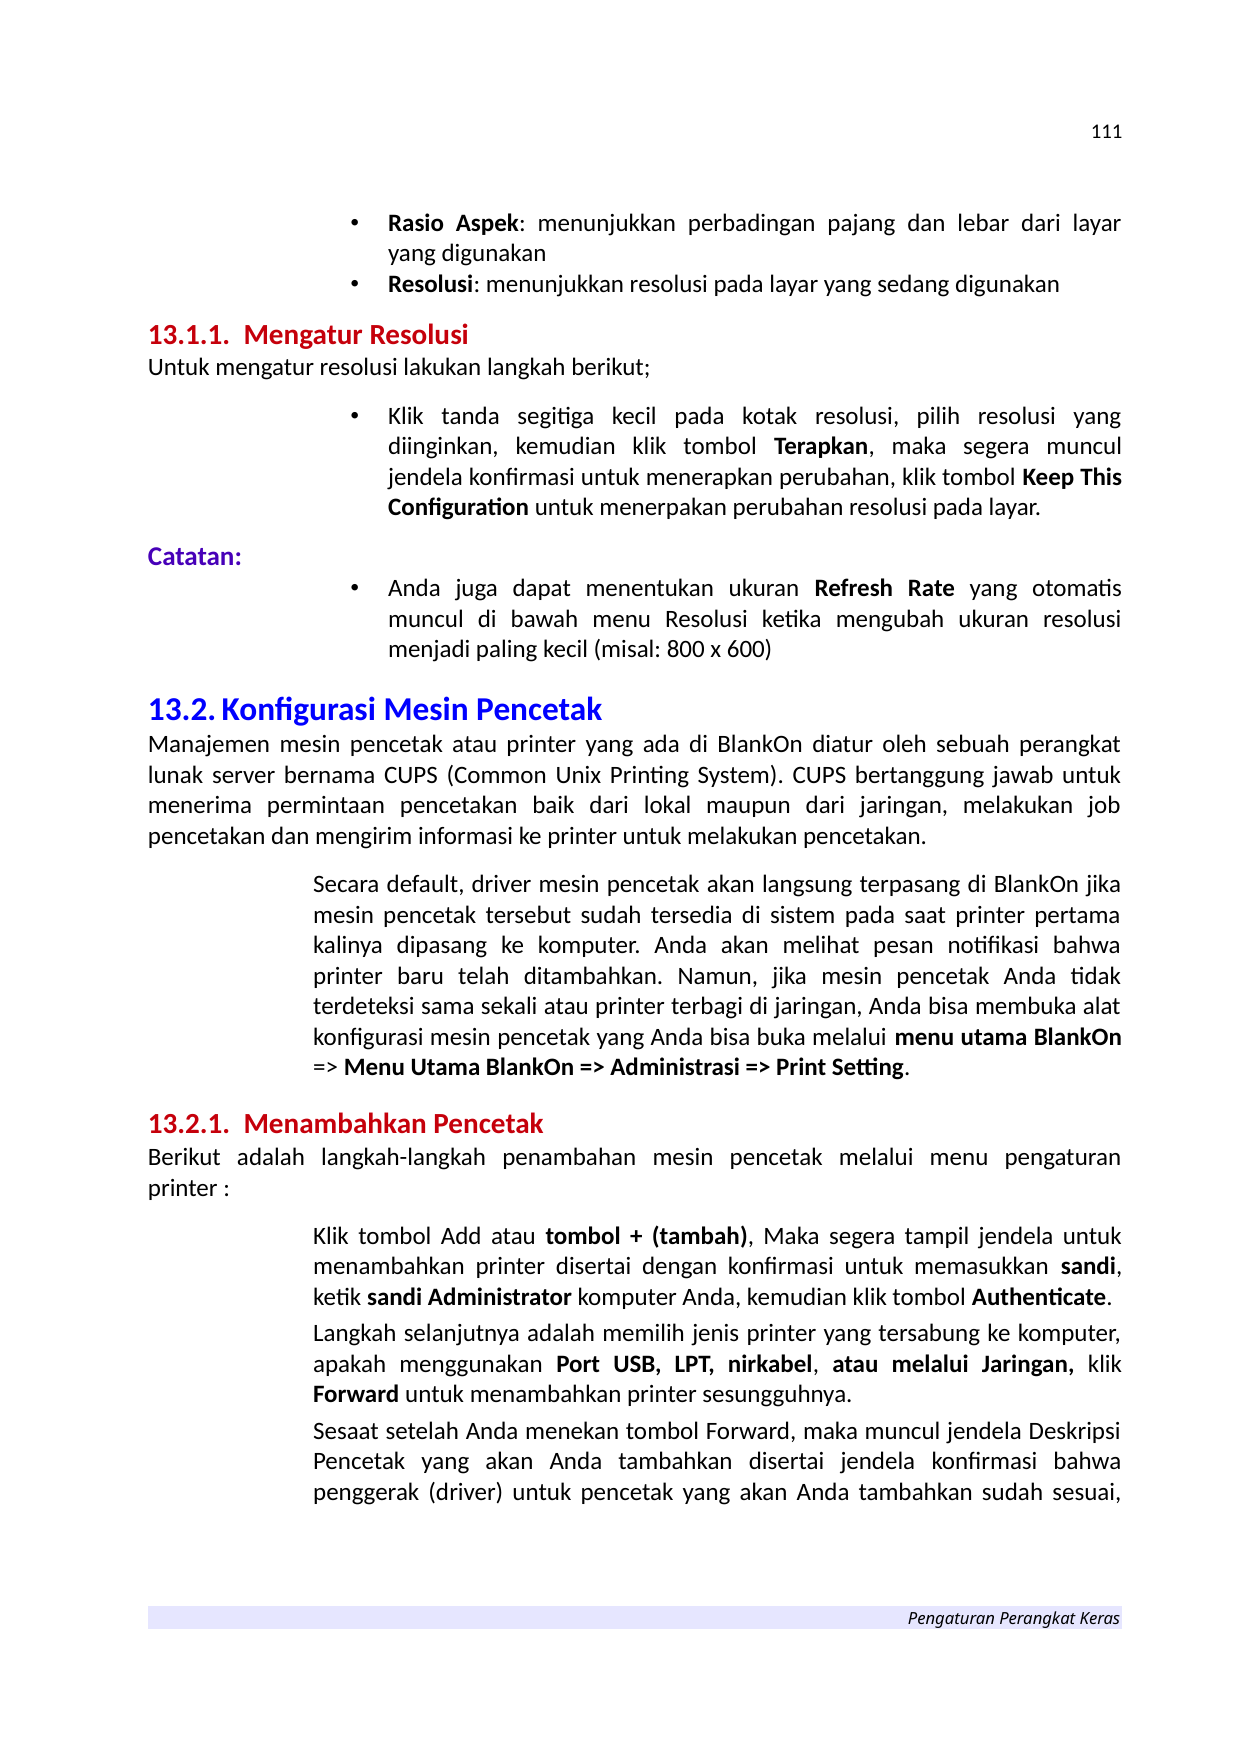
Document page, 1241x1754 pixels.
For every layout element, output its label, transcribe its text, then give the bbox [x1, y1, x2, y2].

text Sesaat setelah Anda menekan tombol Forward, maka muncul jendela Deskripsi Pencetak yang akan Anda tambahkan disertai jendela konfirmasi bahwa penggerak (driver) untuk pencetak yang akan Anda tambahkan sudah sesuai, [313, 1415, 1122, 1507]
list Resolusi: menunjukkan resolusi pada layar yang sedang digunakan [350, 268, 1122, 298]
subtitle Menambahkan Pencetak [148, 1106, 1122, 1141]
text Manajemen mesin pencetak atau printer yang ada di BlankOn diatur oleh sebuah perangkat lunak server bernama CUPS (Common Unix Printing System). CUPS bertanggung jawab untuk menerima permintaan pencetakan baik dari lokal maupun dari jaringan, melakukan job pencetakan dan mengirim informasi ke printer untuk melakukan pencetakan. [148, 728, 1122, 851]
list Rasio Aspek: menunjukkan perbadingan pajang dan lebar dari layar yang digunakan [350, 207, 1122, 268]
list Anda juga dapat menentukan ukuran Refresh Rate yang otomatis muncul di bawah menu Resolusi ketika mengubah ukuran resolusi menjadi paling kecil (misal: 800 x 600) [350, 573, 1122, 664]
text Berikut adalah langkah-langkah penambahan mesin pencetak melalui menu pengaturan printer : [148, 1141, 1122, 1202]
subtitle Konfigurasi Mesin Pencetak [148, 688, 1122, 728]
list Klik tanda segitiga kecil pada kotak resolusi, pilih resolusi yang diinginkan, kemudian klik tombol Terapkan, maka segera muncul jendela konfirmasi untuk menerapkan perubahan, klik tombol Keep This Configuration untuk menerpakan perubahan resolusi pada layar. [350, 400, 1122, 522]
subtitle Mengatur Resolusi [148, 316, 1122, 352]
text Secara default, driver mesin pencetak akan langsung terpasang di BlankOn jika mesin pencetak tersebut sudah tersedia di sistem pada saat printer pertama kalinya dipasang ke komputer. Anda akan melihat pesan notifikasi bahwa printer baru telah ditambahkan. Namun, jika mesin pencetak Anda tidak terdeteksi sama sekali atau printer terbagi di jaringan, Anda bisa membuka alat konfigurasi mesin pencetak yang Anda bisa buka melalui menu utama BlankOn => Menu Utama BlankOn => Administrasi => Print Setting. [313, 868, 1122, 1082]
text Langkah selanjutnya adalah memilih jenis printer yang tersabung ke komputer, apakah menggunakan Port USB, LPT, nirkabel, atau melalui Jaringan, klik Forward untuk menambahkan printer sesungguhnya. [313, 1317, 1122, 1409]
text Klik tombol Add atau tombol + (tambah), Maka segera tampil jendela untuk menambahkan printer disertai dengan konfirmasi untuk memasukkan sandi, ketik sandi Administrator komputer Anda, kemudian klik tombol Authenticate. [313, 1220, 1122, 1312]
text Untuk mengatur resolusi lakukan langkah berikut; [148, 352, 1122, 382]
subtitle Catatan: [148, 539, 1122, 573]
